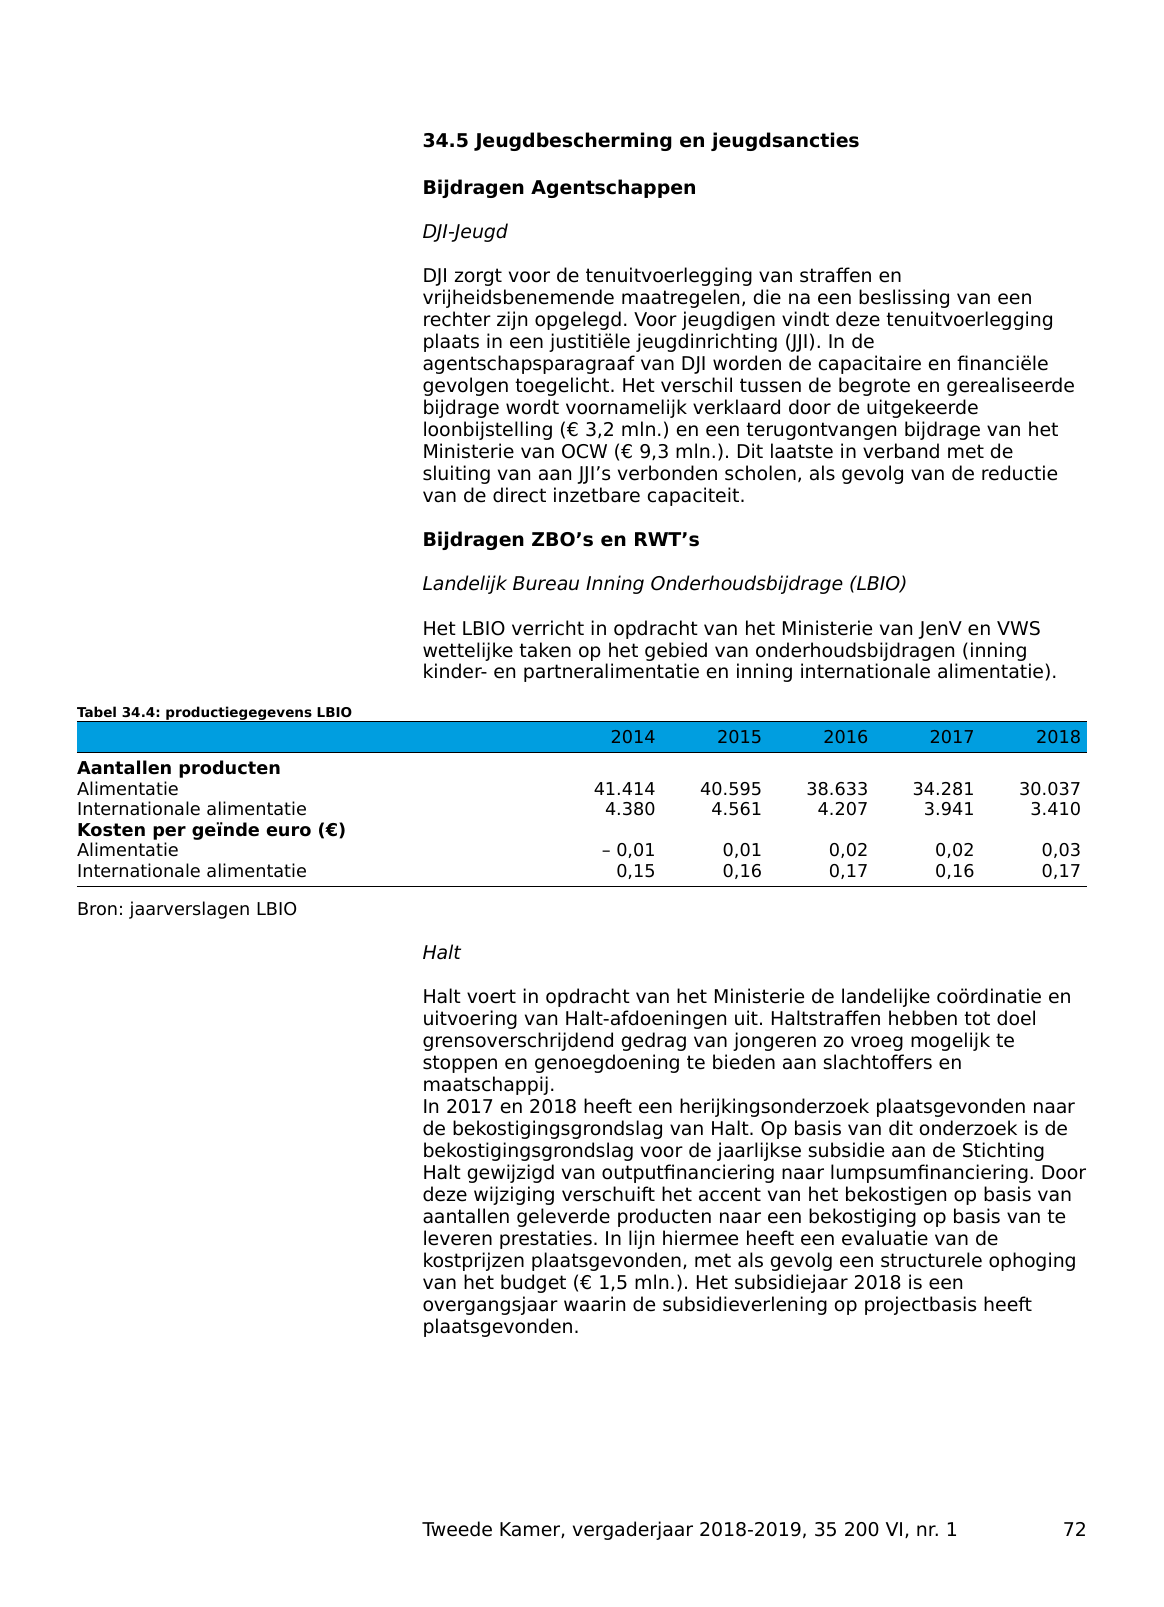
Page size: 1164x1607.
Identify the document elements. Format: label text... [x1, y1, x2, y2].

table_cell 2018 [980, 722, 1087, 752]
table_cell 40.595 [661, 779, 768, 799]
text Het LBIO verricht in opdracht van het Ministerie van JenV en VWS wettelijke taken op het gebied van onderhoudsbijdragen (inning kinder- en partneralimentatie en inning internationale alimentatie). [422, 617, 1087, 683]
table_cell 2014 [555, 722, 661, 752]
subtitle Bijdragen Agentschappen [422, 177, 1087, 199]
table_cell 0,15 [555, 861, 661, 886]
subtitle Bijdragen ZBO’s en RWT’s [422, 529, 1087, 551]
subtitle 34.5 Jeugdbescherming en jeugdsancties [422, 130, 1087, 152]
table_cell 2017 [874, 722, 980, 752]
table_cell 30.037 [980, 779, 1087, 799]
table_cell 0,03 [980, 840, 1087, 861]
table_cell [661, 753, 768, 778]
table_cell [980, 753, 1087, 778]
table_cell Kosten per geïnde euro (€) [77, 820, 555, 840]
table_cell 2015 [661, 722, 768, 752]
table_cell Aantallen producten [77, 753, 555, 778]
table_cell [768, 753, 874, 778]
table_cell [874, 820, 980, 840]
table_cell 0,17 [768, 861, 874, 886]
table_cell 4.207 [768, 799, 874, 820]
text In 2017 en 2018 heeft een herijkingsonderzoek plaatsgevonden naar de bekostigingsgrondslag van Halt. Op basis van dit onderzoek is de bekostigingsgrondslag voor de jaarlijkse subsidie aan de Stichting Halt gewijzigd van outputfinanciering naar lumpsumfinanciering. Door deze wijziging verschuift het accent van het bekostigen op basis van aantallen geleverde producten naar een bekostiging op basis van te leveren prestaties. In lijn hiermee heeft een evaluatie van de kostprijzen plaatsgevonden, met als gevolg een structurele ophoging van het budget (€ 1,5 mln.). Het subsidiejaar 2018 is een overgangsjaar waarin de subsidieverlening op projectbasis heeft plaatsgevonden. [422, 1096, 1087, 1338]
table_cell Internationale alimentatie [77, 799, 555, 820]
table_cell [768, 820, 874, 840]
table_cell [555, 820, 661, 840]
subtitle Landelijk Bureau Inning Onderhoudsbijdrage (LBIO) [422, 573, 1087, 595]
table_cell Bron: jaarverslagen LBIO [77, 887, 1087, 920]
table_cell 0,17 [980, 861, 1087, 886]
table_cell [980, 820, 1087, 840]
table_cell 0,02 [874, 840, 980, 861]
table_cell 0,16 [874, 861, 980, 886]
table_cell Alimentatie [77, 779, 555, 799]
table_cell Internationale alimentatie [77, 861, 555, 886]
table_cell [661, 820, 768, 840]
table_cell 3.410 [980, 799, 1087, 820]
table_cell 0,16 [661, 861, 768, 886]
table_cell 38.633 [768, 779, 874, 799]
table_cell 41.414 [555, 779, 661, 799]
table_cell [77, 722, 555, 752]
text Halt voert in opdracht van het Ministerie de landelijke coördinatie en uitvoering van Halt-afdoeningen uit. Haltstraffen hebben tot doel grensoverschrijdend gedrag van jongeren zo vroeg mogelijk te stoppen en genoegdoening te bieden aan slachtoffers en maatschappij. [422, 986, 1087, 1096]
subtitle DJI-Jeugd [422, 221, 1087, 243]
subtitle Halt [422, 942, 1087, 964]
table_cell [555, 753, 661, 778]
table_cell 34.281 [874, 779, 980, 799]
table_cell 0,01 [661, 840, 768, 861]
text DJI zorgt voor de tenuitvoerlegging van straffen en vrijheidsbenemende maatregelen, die na een beslissing van een rechter zijn opgelegd. Voor jeugdigen vindt deze tenuitvoerlegging plaats in een justitiële jeugdinrichting (JJI). In de agentschapsparagraaf van DJI worden de capacitaire en financiële gevolgen toegelicht. Het verschil tussen de begrote en gerealiseerde bijdrage wordt voornamelijk verklaard door de uitgekeerde loonbijstelling (€ 3,2 mln.) en een terugontvangen bijdrage van het Ministerie van OCW (€ 9,3 mln.). Dit laatste in verband met de sluiting van aan JJI’s verbonden scholen, als gevolg van de reductie van de direct inzetbare capaciteit. [422, 265, 1087, 507]
table_header Tabel 34.4: productiegegevens LBIO [77, 705, 1087, 721]
table_cell 4.380 [555, 799, 661, 820]
table_cell 0,02 [768, 840, 874, 861]
table_cell 3.941 [874, 799, 980, 820]
table_cell Alimentatie [77, 840, 555, 861]
table_cell 2016 [768, 722, 874, 752]
table_cell – 0,01 [555, 840, 661, 861]
table_cell [874, 753, 980, 778]
table_cell 4.561 [661, 799, 768, 820]
